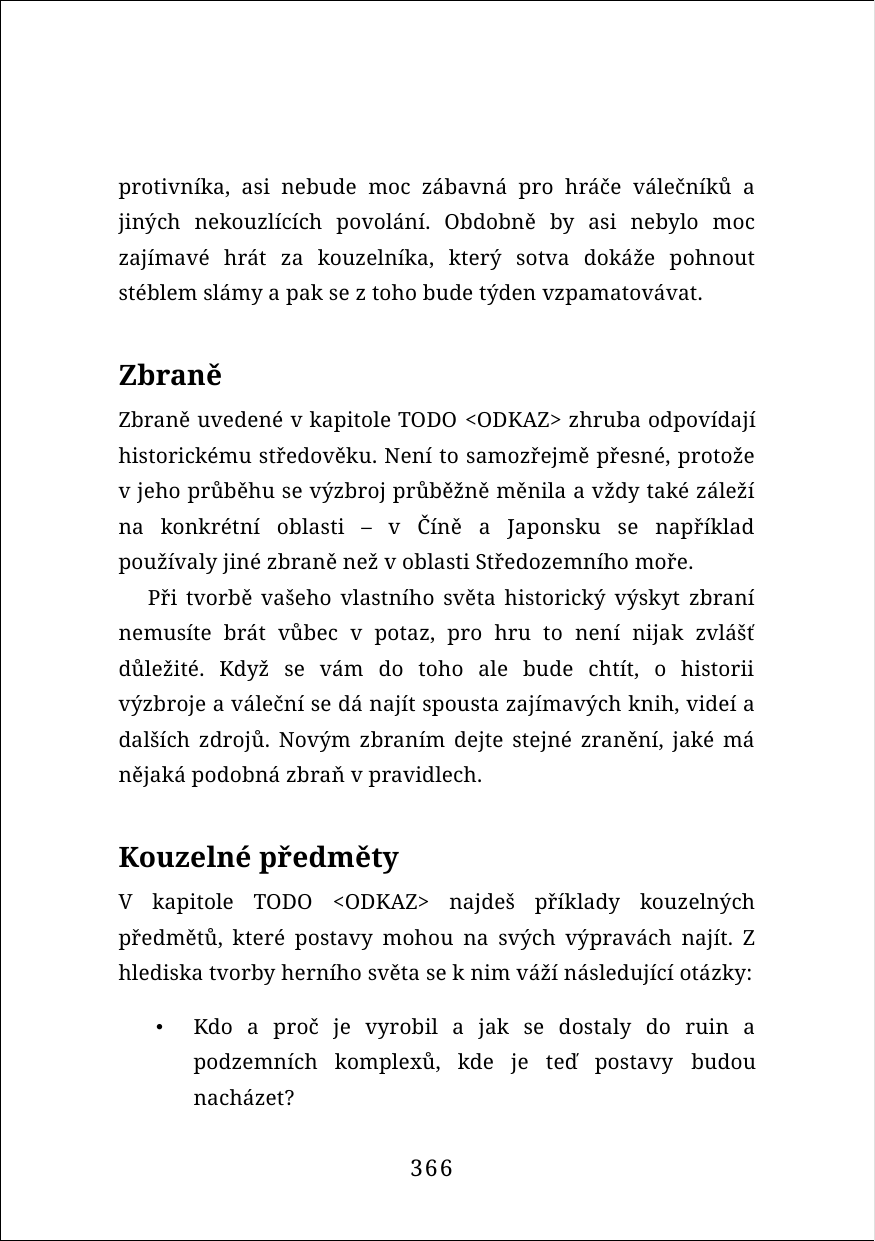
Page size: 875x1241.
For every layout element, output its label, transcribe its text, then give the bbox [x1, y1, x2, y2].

list Kdo a proč je vyrobil a jak se dostaly do ruin a podzemních komplexů, kde je teď postavy budou nacházet? [156, 1012, 756, 1111]
text Zbraně uvedené v kapitole TODO <ODKAZ> zhruba odpovídají historickému středověku. Není to samozřejmě přesné, protože v jeho průběhu se výzbroj průběžně měnila a vždy také záleží na konkrétní oblasti – v Číně a Japonsku se například používaly jiné zbraně než v oblasti Středozemního moře. Při tvorbě vašeho vlastního světa historický výskyt zbraní nemusíte brát vůbec v potaz, pro hru to není nijak zvlášť důležité. Když se vám do toho ale bude chtít, o historii výzbroje a váleční se dá najít spousta zajímavých knih, videí a dalších zdrojů. Novým zbraním dejte stejné zranění, jaké má nějaká podobná zbraň v pravidlech. [118, 405, 756, 789]
text protivníka, asi nebude moc zábavná pro hráče válečníků a jiných nekouzlících povolání. Obdobně by asi nebylo moc zajímavé hrát za kouzelníka, který sotva dokáže pohnout stéblem slámy a pak se z toho bude týden vzpamatovávat. [118, 172, 756, 307]
subtitle Kouzelné předměty [118, 837, 756, 876]
text V kapitole TODO <ODKAZ> najdeš příklady kouzelných předmětů, které postavy mohou na svých výpravách najít. Z hlediska tvorby herního světa se k nim váží následující otázky: [118, 887, 756, 987]
subtitle Zbraně [118, 355, 756, 393]
